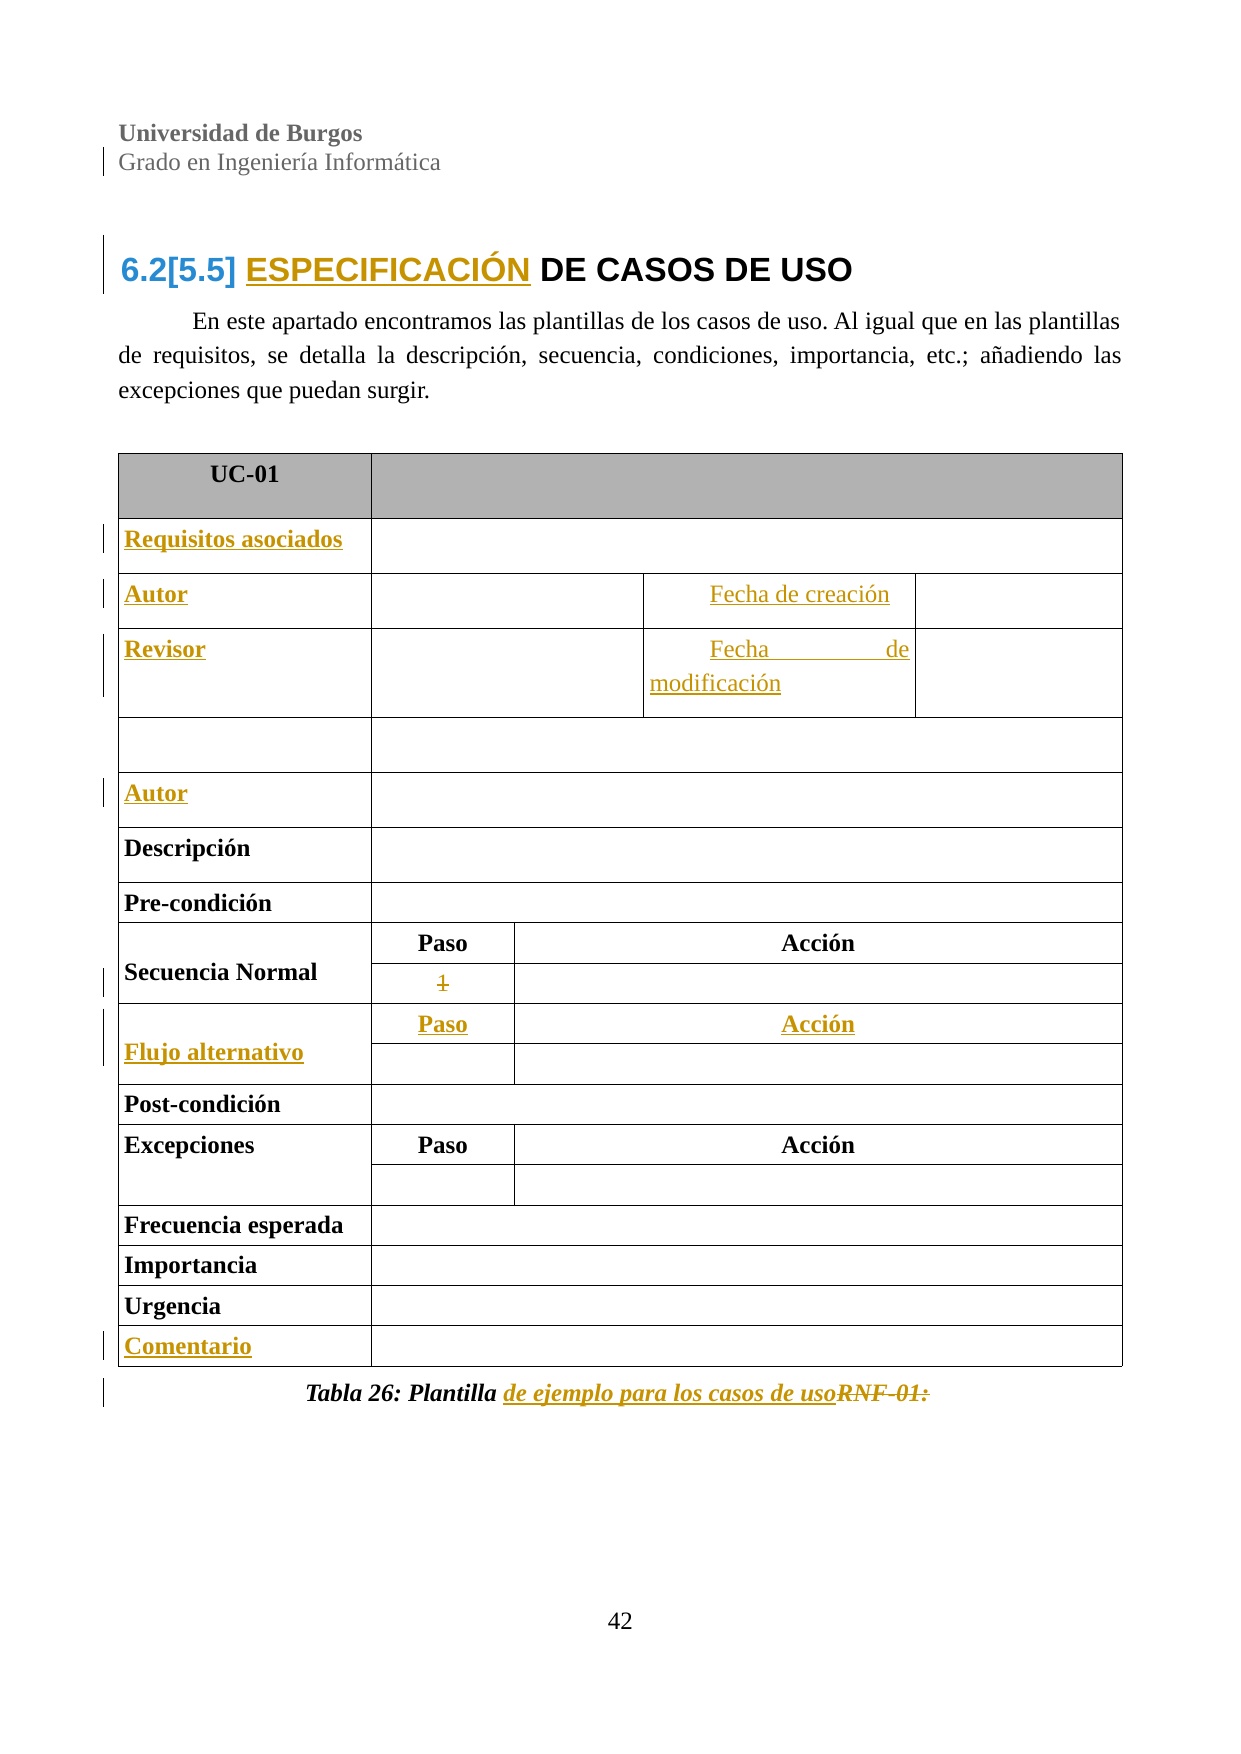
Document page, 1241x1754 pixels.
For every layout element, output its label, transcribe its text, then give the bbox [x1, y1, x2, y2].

table_cell Fecha de modificación [644, 629, 915, 717]
table_cell Excepciones [119, 1125, 371, 1204]
table_cell [916, 629, 1122, 717]
table_cell Importancia [119, 1246, 371, 1285]
table_cell [372, 1206, 1122, 1245]
table_cell Autor [119, 773, 371, 827]
table_cell [372, 1246, 1122, 1285]
table_cell [372, 519, 1122, 573]
table_cell Urgencia [119, 1286, 371, 1325]
table_cell [372, 629, 643, 717]
text En este apartado encontramos las plantillas de los casos de uso. Al igual que en las plantillas de requisitos, se detalla la descripción, secuencia, condiciones, importancia, etc.; añadiendo las excepciones que puedan surgir. [118, 306, 1122, 404]
table_cell Acción [515, 1004, 1122, 1043]
table_cell [372, 1085, 1122, 1124]
table_cell Requisitos asociados [119, 519, 371, 573]
table_cell [119, 718, 371, 772]
table_cell [916, 574, 1122, 628]
table_cell Paso [372, 923, 514, 963]
table_header [372, 454, 1122, 518]
text Tabla 26: Plantilla de ejemplo para los casos de uso [118, 1378, 1122, 1407]
table_cell [515, 964, 1122, 1003]
table_cell Post-condición [119, 1085, 371, 1124]
table_cell [372, 828, 1122, 882]
table_cell [372, 1044, 514, 1083]
table_cell [372, 718, 1122, 772]
table_cell Acción [515, 923, 1122, 963]
table_cell Fecha de creación [644, 574, 915, 628]
table_cell [372, 1286, 1122, 1325]
table_cell Acción [515, 1125, 1122, 1164]
table_cell Descripción [119, 828, 371, 882]
table_cell Paso [372, 1125, 514, 1164]
table_cell Pre-condición [119, 883, 371, 922]
table_cell [372, 1326, 1122, 1366]
subtitle ESPECIFICACIÓN DE CASOS DE USO [121, 234, 1122, 294]
table_header UC-01 [119, 454, 371, 518]
table_cell [372, 883, 1122, 922]
table_cell Paso [372, 1004, 514, 1043]
table_cell Revisor [119, 629, 371, 717]
table_cell Flujo alternativo [119, 1004, 371, 1083]
table_cell [372, 773, 1122, 827]
table_cell [515, 1044, 1122, 1083]
table_cell Comentario [119, 1326, 371, 1366]
table_cell Frecuencia esperada [119, 1206, 371, 1245]
table_cell [372, 1165, 514, 1204]
table_cell [515, 1165, 1122, 1204]
table_cell [372, 964, 514, 1003]
table_cell [372, 574, 643, 628]
table_cell Secuencia Normal [119, 923, 371, 1003]
table_cell Autor [119, 574, 371, 628]
